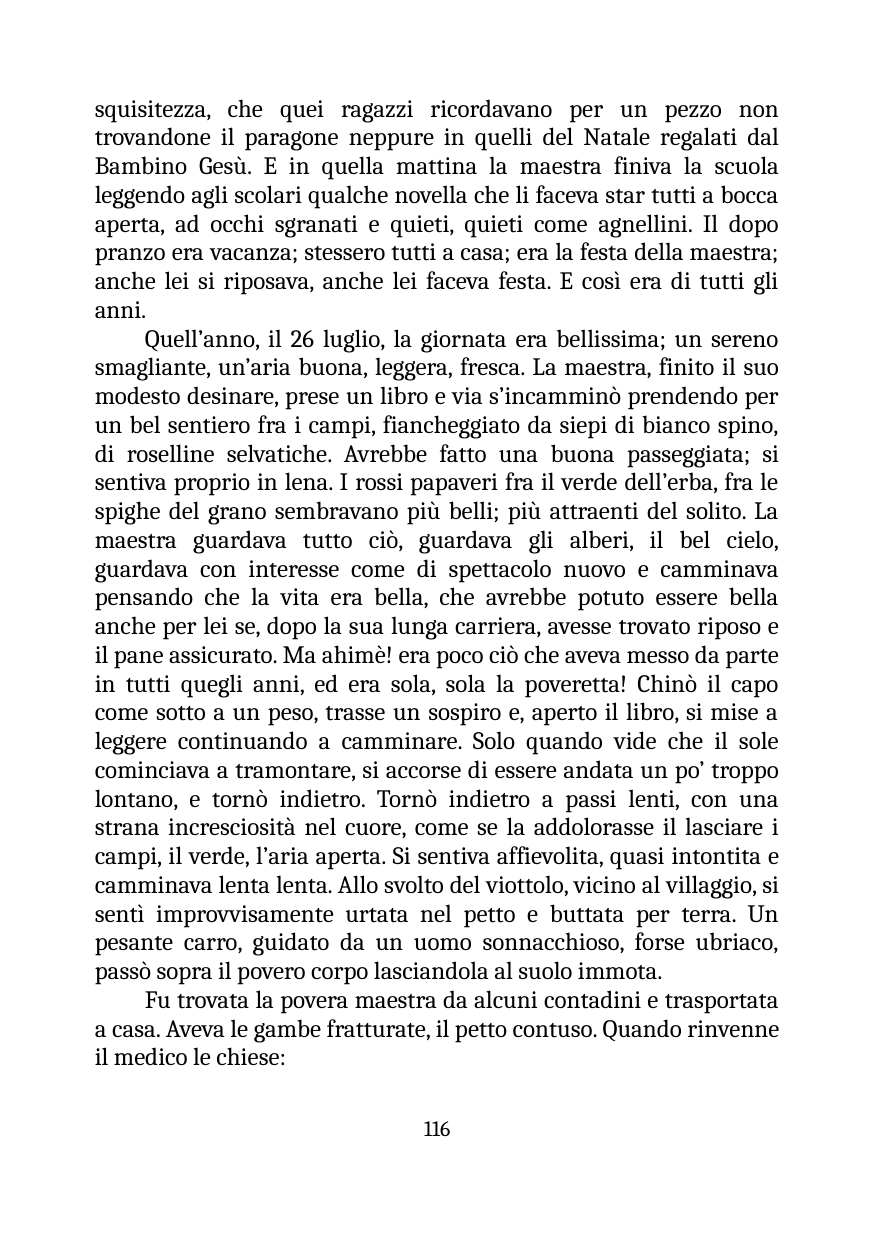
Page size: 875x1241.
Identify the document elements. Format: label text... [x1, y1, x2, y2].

text squisitezza, che quei ragazzi ricordavano per un pezzo non trovandone il paragone neppure in quelli del Natale regalati dal Bambino Gesù. E in quella mattina la maestra finiva la scuola leggendo agli scolari qualche novella che li faceva star tutti a bocca aperta, ad occhi sgranati e quieti, quieti come agnellini. Il dopo pranzo era vacanza; stessero tutti a casa; era la festa della maestra; anche lei si riposava, anche lei faceva festa. E così era di tutti gli anni. [94, 94, 779, 324]
text Fu trovata la povera maestra da alcuni contadini e trasportata a casa. Aveva le gambe fratturate, il petto contuso. Quando rinvenne il medico le chiese: [94, 986, 779, 1072]
text Quell’anno, il 26 luglio, la giornata era bellissima; un sereno smagliante, un’aria buona, leggera, fresca. La maestra, finito il suo modesto desinare, prese un libro e via s’incamminò prendendo per un bel sentiero fra i campi, fiancheggiato da siepi di bianco spino, di roselline selvatiche. Avrebbe fatto una buona passeggiata; si sentiva proprio in lena. I rossi papaveri fra il verde dell’erba, fra le spighe del grano sembravano più belli; più attraenti del solito. La maestra guardava tutto ciò, guardava gli alberi, il bel cielo, guardava con interesse come di spettacolo nuovo e camminava pensando che la vita era bella, che avrebbe potuto essere bella anche per lei se, dopo la sua lunga carriera, avesse trovato riposo e il pane assicurato. Ma ahimè! era poco ciò che aveva messo da parte in tutti quegli anni, ed era sola, sola la poveretta! Chinò il capo come sotto a un peso, trasse un sospiro e, aperto il libro, si mise a leggere continuando a camminare. Solo quando vide che il sole cominciava a tramontare, si accorse di essere andata un po’ troppo lontano, e tornò indietro. Tornò indietro a passi lenti, con una strana incresciosità nel cuore, come se la addolorasse il lasciare i campi, il verde, l’aria aperta. Si sentiva affievolita, quasi intontita e camminava lenta lenta. Allo svolto del viottolo, vicino al villaggio, si sentì improvvisamente urtata nel petto e buttata per terra. Un pesante carro, guidato da un uomo sonnacchioso, forse ubriaco, passò sopra il povero corpo lasciandola al suolo immota. [94, 324, 779, 986]
